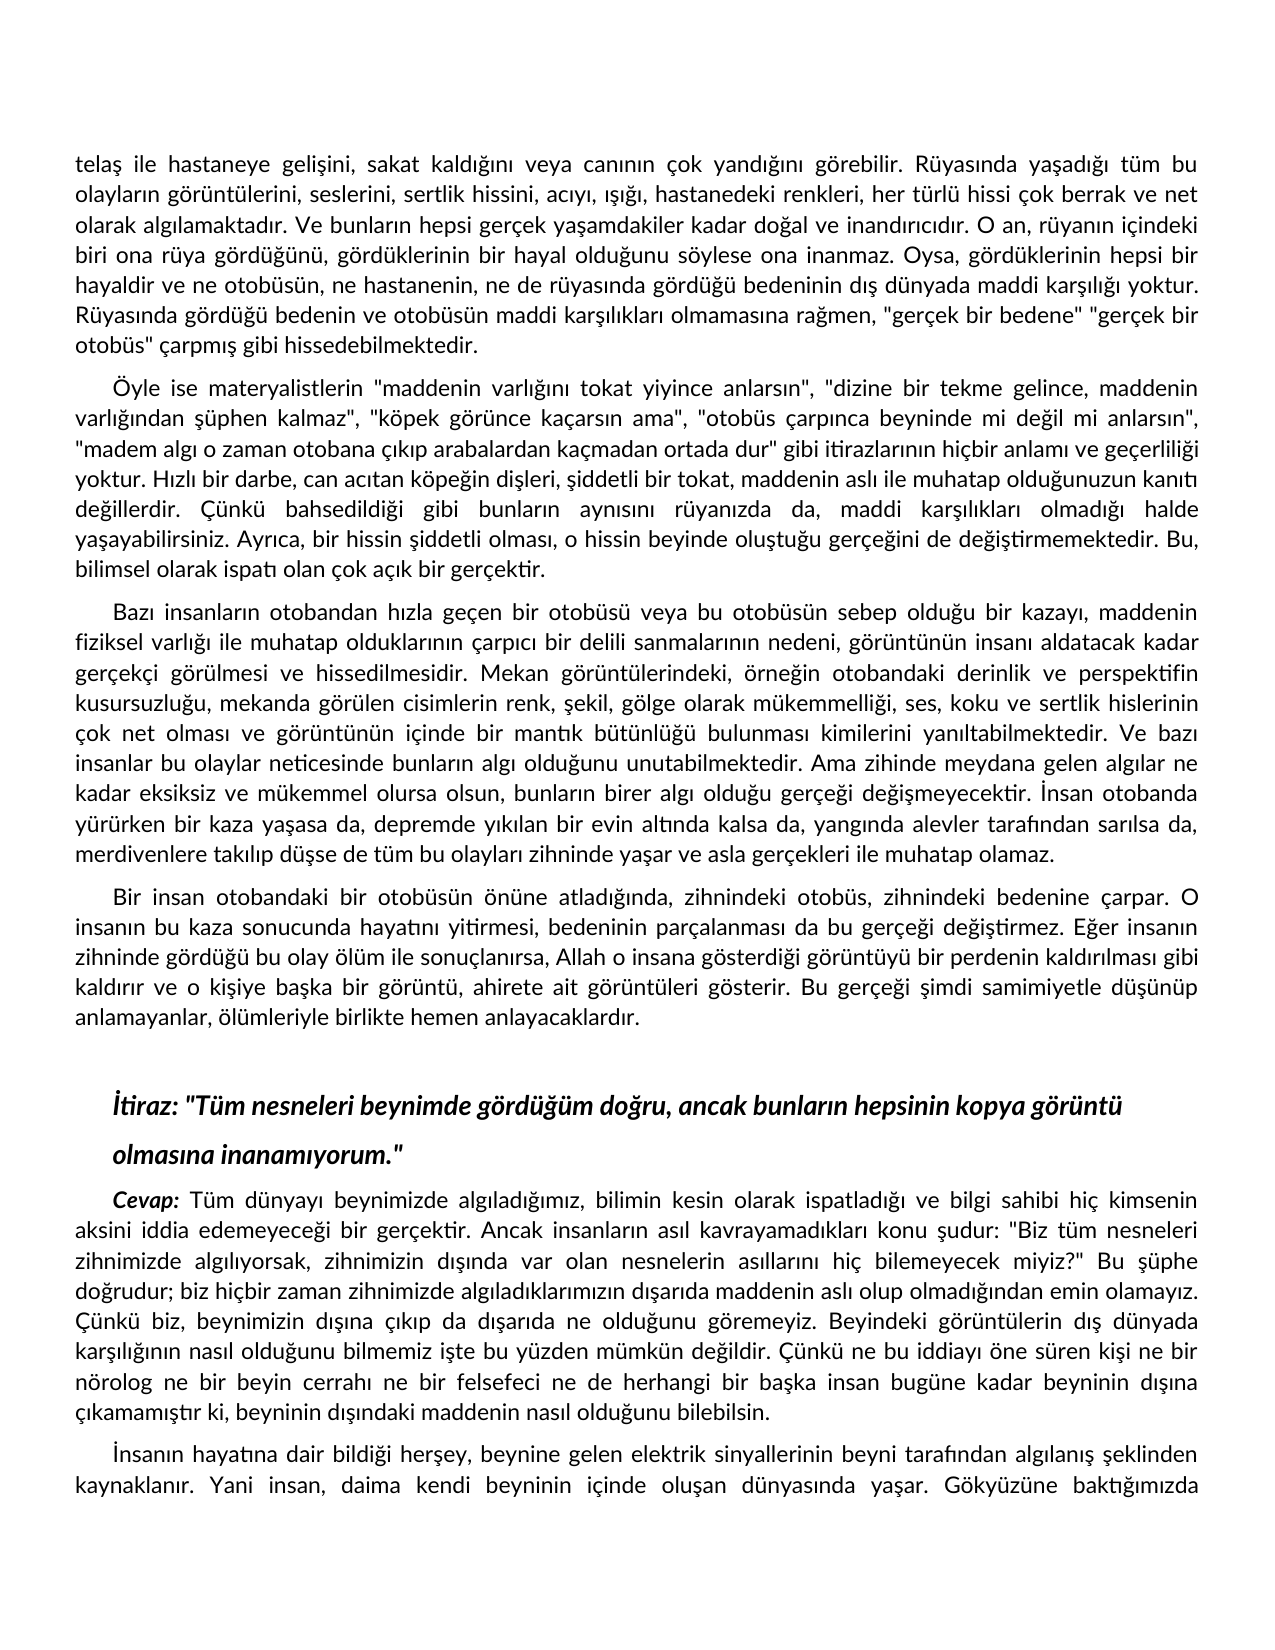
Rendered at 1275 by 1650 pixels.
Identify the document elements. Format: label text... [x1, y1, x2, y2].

text Bazı insanların otobandan hızla geçen bir otobüsü veya bu otobüsün sebep olduğu bir kazayı, maddenin fiziksel varlığı ile muhatap olduklarının çarpıcı bir delili sanmalarının nedeni, görüntünün insanı aldatacak kadar gerçekçi görülmesi ve hissedilmesidir. Mekan görüntülerindeki, örneğin otobandaki derinlik ve perspektifin kusursuzluğu, mekanda görülen cisimlerin renk, şekil, gölge olarak mükemmelliği, ses, koku ve sertlik hislerinin çok net olması ve görüntünün içinde bir mantık bütünlüğü bulunması kimilerini yanıltabilmektedir. Ve bazı insanlar bu olaylar neticesinde bunların algı olduğunu unutabilmektedir. Ama zihinde meydana gelen algılar ne kadar eksiksiz ve mükemmel olursa olsun, bunların birer algı olduğu gerçeği değişmeyecektir. İnsan otobanda yürürken bir kaza yaşasa da, depremde yıkılan bir evin altında kalsa da, yangında alevler tarafından sarılsa da, merdivenlere takılıp düşse de tüm bu olayları zihninde yaşar ve asla gerçekleri ile muhatap olamaz. [75, 598, 1200, 867]
text İnsanın hayatına dair bildiği herşey, beynine gelen elektrik sinyallerinin beyni tarafından algılanış şeklinden kaynaklanır. Yani insan, daima kendi beyninin içinde oluşan dünyasında yaşar. Gökyüzüne baktığımızda [75, 1440, 1200, 1498]
text İtiraz: "Tüm nesneleri beynimde gördüğüm doğru, ancak bunların hepsinin kopya görüntü olmasına inanamıyorum." [112, 1088, 1200, 1170]
text Cevap: Tüm dünyayı beynimizde algıladığımız, bilimin kesin olarak ispatladığı ve bilgi sahibi hiç kimsenin aksini iddia edemeyeceği bir gerçektir. Ancak insanların asıl kavrayamadıkları konu şudur: "Biz tüm nesneleri zihnimizde algılıyorsak, zihnimizin dışında var olan nesnelerin asıllarını hiç bilemeyecek miyiz?" Bu şüphe doğrudur; biz hiçbir zaman zihnimizde algıladıklarımızın dışarıda maddenin aslı olup olmadığından emin olamayız. Çünkü biz, beynimizin dışına çıkıp da dışarıda ne olduğunu göremeyiz. Beyindeki görüntülerin dış dünyada karşılığının nasıl olduğunu bilmemiz işte bu yüzden mümkün değildir. Çünkü ne bu iddiayı öne süren kişi ne bir nörolog ne bir beyin cerrahı ne bir felsefeci ne de herhangi bir başka insan bugüne kadar beyninin dışına çıkamamıştır ki, beyninin dışındaki maddenin nasıl olduğunu bilebilsin. [75, 1186, 1200, 1425]
text telaş ile hastaneye gelişini, sakat kaldığını veya canının çok yandığını görebilir. Rüyasında yaşadığı tüm bu olayların görüntülerini, seslerini, sertlik hissini, acıyı, ışığı, hastanedeki renkleri, her türlü hissi çok berrak ve net olarak algılamaktadır. Ve bunların hepsi gerçek yaşamdakiler kadar doğal ve inandırıcıdır. O an, rüyanın içindeki biri ona rüya gördüğünü, gördüklerinin bir hayal olduğunu söylese ona inanmaz. Oysa, gördüklerinin hepsi bir hayaldir ve ne otobüsün, ne hastanenin, ne de rüyasında gördüğü bedeninin dış dünyada maddi karşılığı yoktur. Rüyasında gördüğü bedenin ve otobüsün maddi karşılıkları olmamasına rağmen, "gerçek bir bedene" "gerçek bir otobüs" çarpmış gibi hissedebilmektedir. [75, 150, 1200, 359]
text Bir insan otobandaki bir otobüsün önüne atladığında, zihnindeki otobüs, zihnindeki bedenine çarpar. O insanın bu kaza sonucunda hayatını yitirmesi, bedeninin parçalanması da bu gerçeği değiştirmez. Eğer insanın zihninde gördüğü bu olay ölüm ile sonuçlanırsa, Allah o insana gösterdiği görüntüyü bir perdenin kaldırılması gibi kaldırır ve o kişiye başka bir görüntü, ahirete ait görüntüleri gösterir. Bu gerçeği şimdi samimiyetle düşünüp anlamayanlar, ölümleriyle birlikte hemen anlayacaklardır. [75, 882, 1200, 1031]
text Öyle ise materyalistlerin "maddenin varlığını tokat yiyince anlarsın", "dizine bir tekme gelince, maddenin varlığından şüphen kalmaz", "köpek görünce kaçarsın ama", "otobüs çarpınca beyninde mi değil mi anlarsın", "madem algı o zaman otobana çıkıp arabalardan kaçmadan ortada dur" gibi itirazlarının hiçbir anlamı ve geçerliliği yoktur. Hızlı bir darbe, can acıtan köpeğin dişleri, şiddetli bir tokat, maddenin aslı ile muhatap olduğunuzun kanıtı değillerdir. Çünkü bahsedildiği gibi bunların aynısını rüyanızda da, maddi karşılıkları olmadığı halde yaşayabilirsiniz. Ayrıca, bir hissin şiddetli olması, o hissin beyinde oluştuğu gerçeğini de değiştirmemektedir. Bu, bilimsel olarak ispatı olan çok açık bir gerçektir. [75, 374, 1200, 583]
